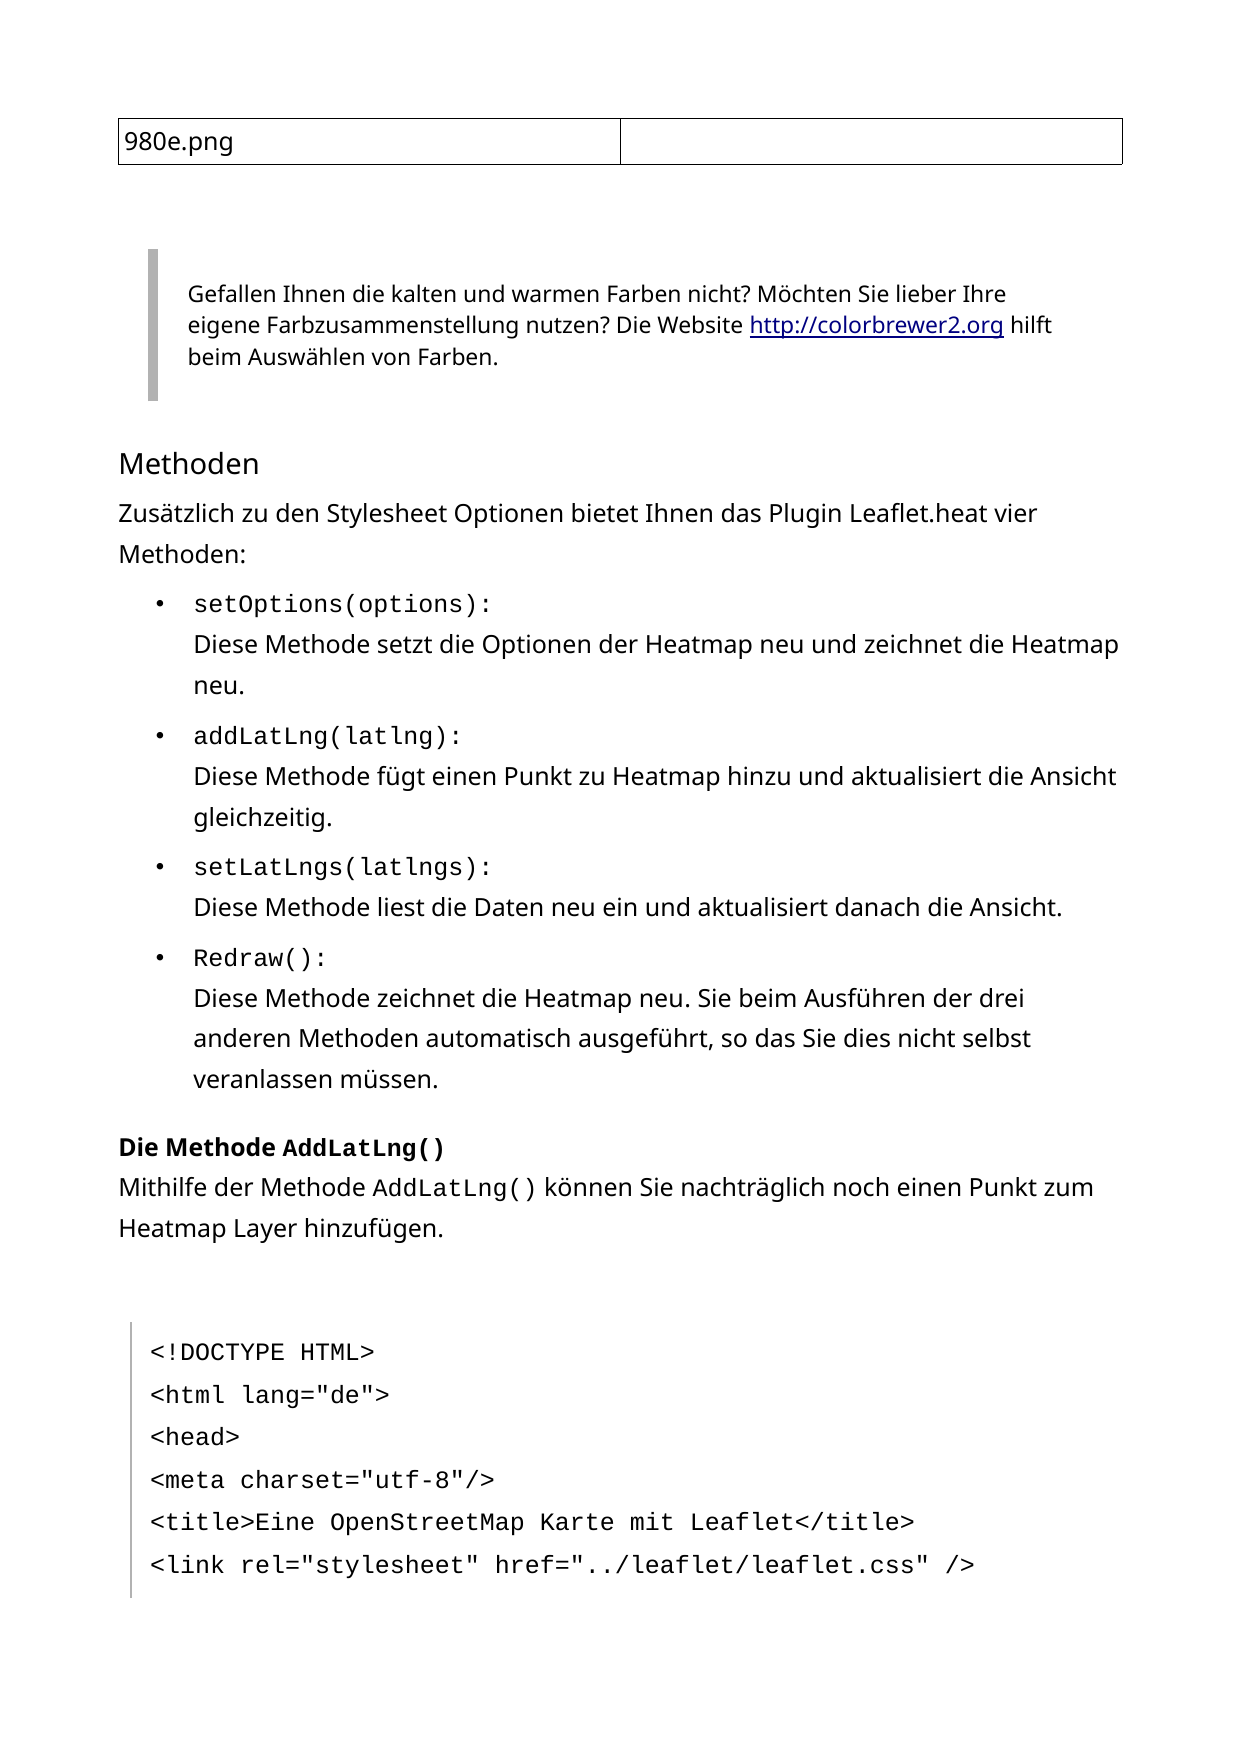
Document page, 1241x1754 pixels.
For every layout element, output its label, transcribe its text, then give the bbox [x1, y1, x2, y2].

text Gefallen Ihnen die kalten und warmen Farben nicht? Möchten Sie lieber Ihre eigene Farbzusammenstellung nutzen? Die Website http://colorbrewer2.org hilft beim Auswählen von Farben. [158, 249, 1093, 401]
subtitle Methoden [118, 443, 1122, 483]
text <meta charset="utf-8"/> [132, 1449, 1122, 1492]
text <head> [132, 1407, 1122, 1449]
list setLatLngs(latlngs): Diese Methode liest die Daten neu ein und aktualisiert danach die Ansicht. [156, 854, 1122, 924]
subtitle Die Methode AddLatLng() [118, 1130, 1122, 1164]
text Zusätzlich zu den Stylesheet Optionen bietet Ihnen das Plugin Leaflet.heat vier Methoden: [118, 496, 1122, 571]
list addLatLng(latlng): Diese Methode fügt einen Punkt zu Heatmap hinzu und aktualisiert die Ansicht gleichzeitig. [156, 723, 1122, 833]
table_cell [621, 119, 1122, 164]
list Redraw(): Diese Methode zeichnet die Heatmap neu. Sie beim Ausführen der drei anderen Methoden automatisch ausgeführt, so das Sie dies nicht selbst veranlassen müssen. [156, 945, 1122, 1096]
list setOptions(options): Diese Methode setzt die Optionen der Heatmap neu und zeichnet die Heatmap neu. [156, 592, 1122, 702]
text <!DOCTYPE HTML> [132, 1322, 1122, 1364]
text <title>Eine OpenStreetMap Karte mit Leaflet</title> [132, 1492, 1122, 1534]
table_cell 980e.png [119, 119, 620, 164]
text <html lang="de"> [132, 1364, 1122, 1407]
text Mithilfe der Methode AddLatLng() können Sie nachträglich noch einen Punkt zum Heatmap Layer hinzufügen. [118, 1170, 1122, 1245]
text <link rel="stylesheet" href="../leaflet/leaflet.css" /> [132, 1534, 1122, 1598]
